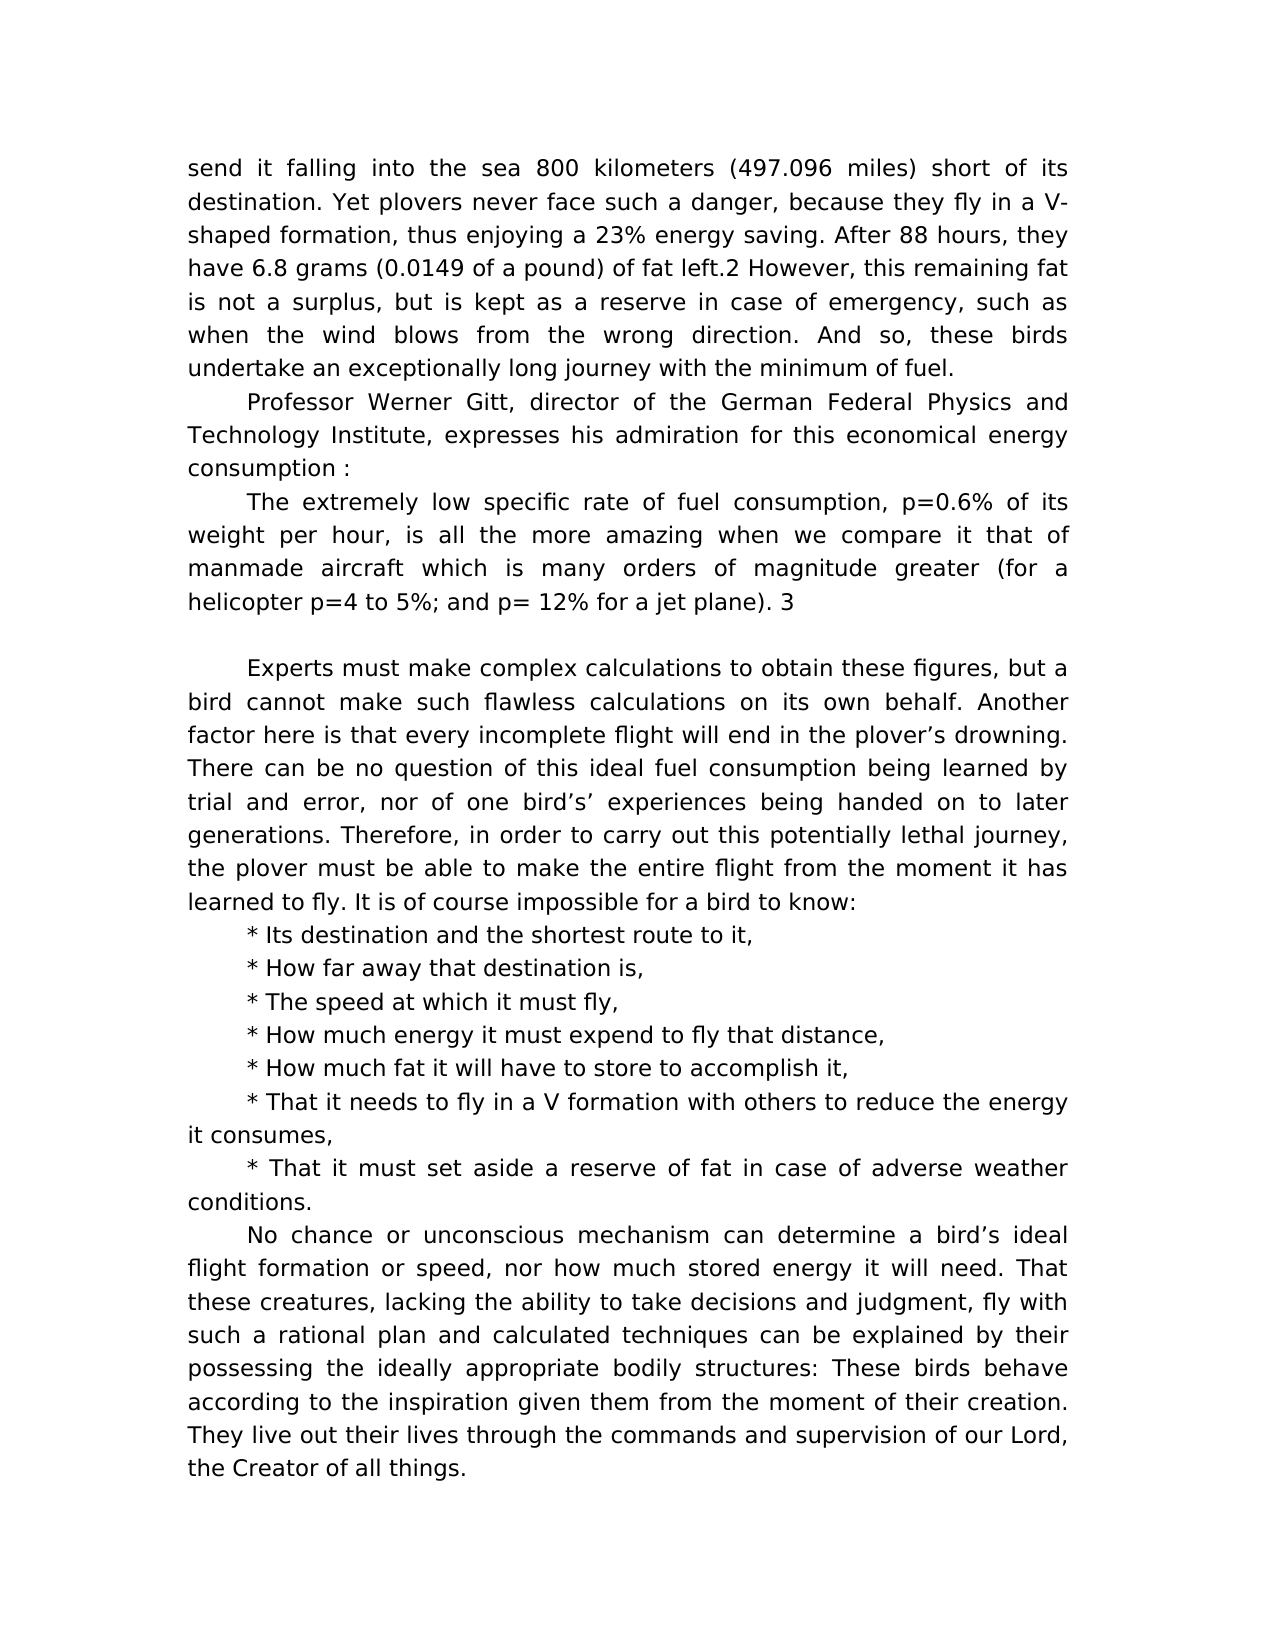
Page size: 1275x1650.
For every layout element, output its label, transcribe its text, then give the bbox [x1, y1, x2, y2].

text Experts must make complex calculations to obtain these figures, but a bird cannot make such flawless calculations on its own behalf. Another factor here is that every incomplete flight will end in the plover’s drowning. There can be no question of this ideal fuel consumption being learned by trial and error, nor of one bird’s’ experiences being handed on to later generations. Therefore, in order to carry out this potentially lethal journey, the plover must be able to make the entire flight from the moment it has learned to fly. It is of course impossible for a bird to know: [187, 650, 1070, 917]
text * The speed at which it must fly, [187, 983, 1070, 1017]
text * That it needs to fly in a V formation with others to reduce the energy it consumes, [187, 1083, 1070, 1150]
text The extremely low specific rate of fuel consumption, p=0.6% of its weight per hour, is all the more amazing when we compare it that of manmade aircraft which is many orders of magnitude greater (for a helicopter p=4 to 5%; and p= 12% for a jet plane). 3 [187, 483, 1070, 617]
text * Its destination and the shortest route to it, [187, 917, 1070, 950]
text Professor Werner Gitt, director of the German Federal Physics and Technology Institute, expresses his admiration for this economical energy consumption : [187, 383, 1070, 483]
text * How much fat it will have to store to accomplish it, [187, 1050, 1070, 1083]
text send it falling into the sea 800 kilometers (497.096 miles) short of its destination. Yet plovers never face such a danger, because they fly in a V-shaped formation, thus enjoying a 23% energy saving. After 88 hours, they have 6.8 grams (0.0149 of a pound) of fat left.2 However, this remaining fat is not a surplus, but is kept as a reserve in case of emergency, such as when the wind blows from the wrong direction. And so, these birds undertake an exceptionally long journey with the minimum of fuel. [187, 150, 1070, 383]
text No chance or unconscious mechanism can determine a bird’s ideal flight formation or speed, nor how much stored energy it will need. That these creatures, lacking the ability to take decisions and judgment, fly with such a rational plan and calculated techniques can be explained by their possessing the ideally appropriate bodily structures: These birds behave according to the inspiration given them from the moment of their creation. They live out their lives through the commands and supervision of our Lord, the Creator of all things. [187, 1217, 1070, 1483]
text * How much energy it must expend to fly that distance, [187, 1017, 1070, 1050]
text * How far away that destination is, [187, 950, 1070, 983]
text * That it must set aside a reserve of fat in case of adverse weather conditions. [187, 1150, 1070, 1217]
